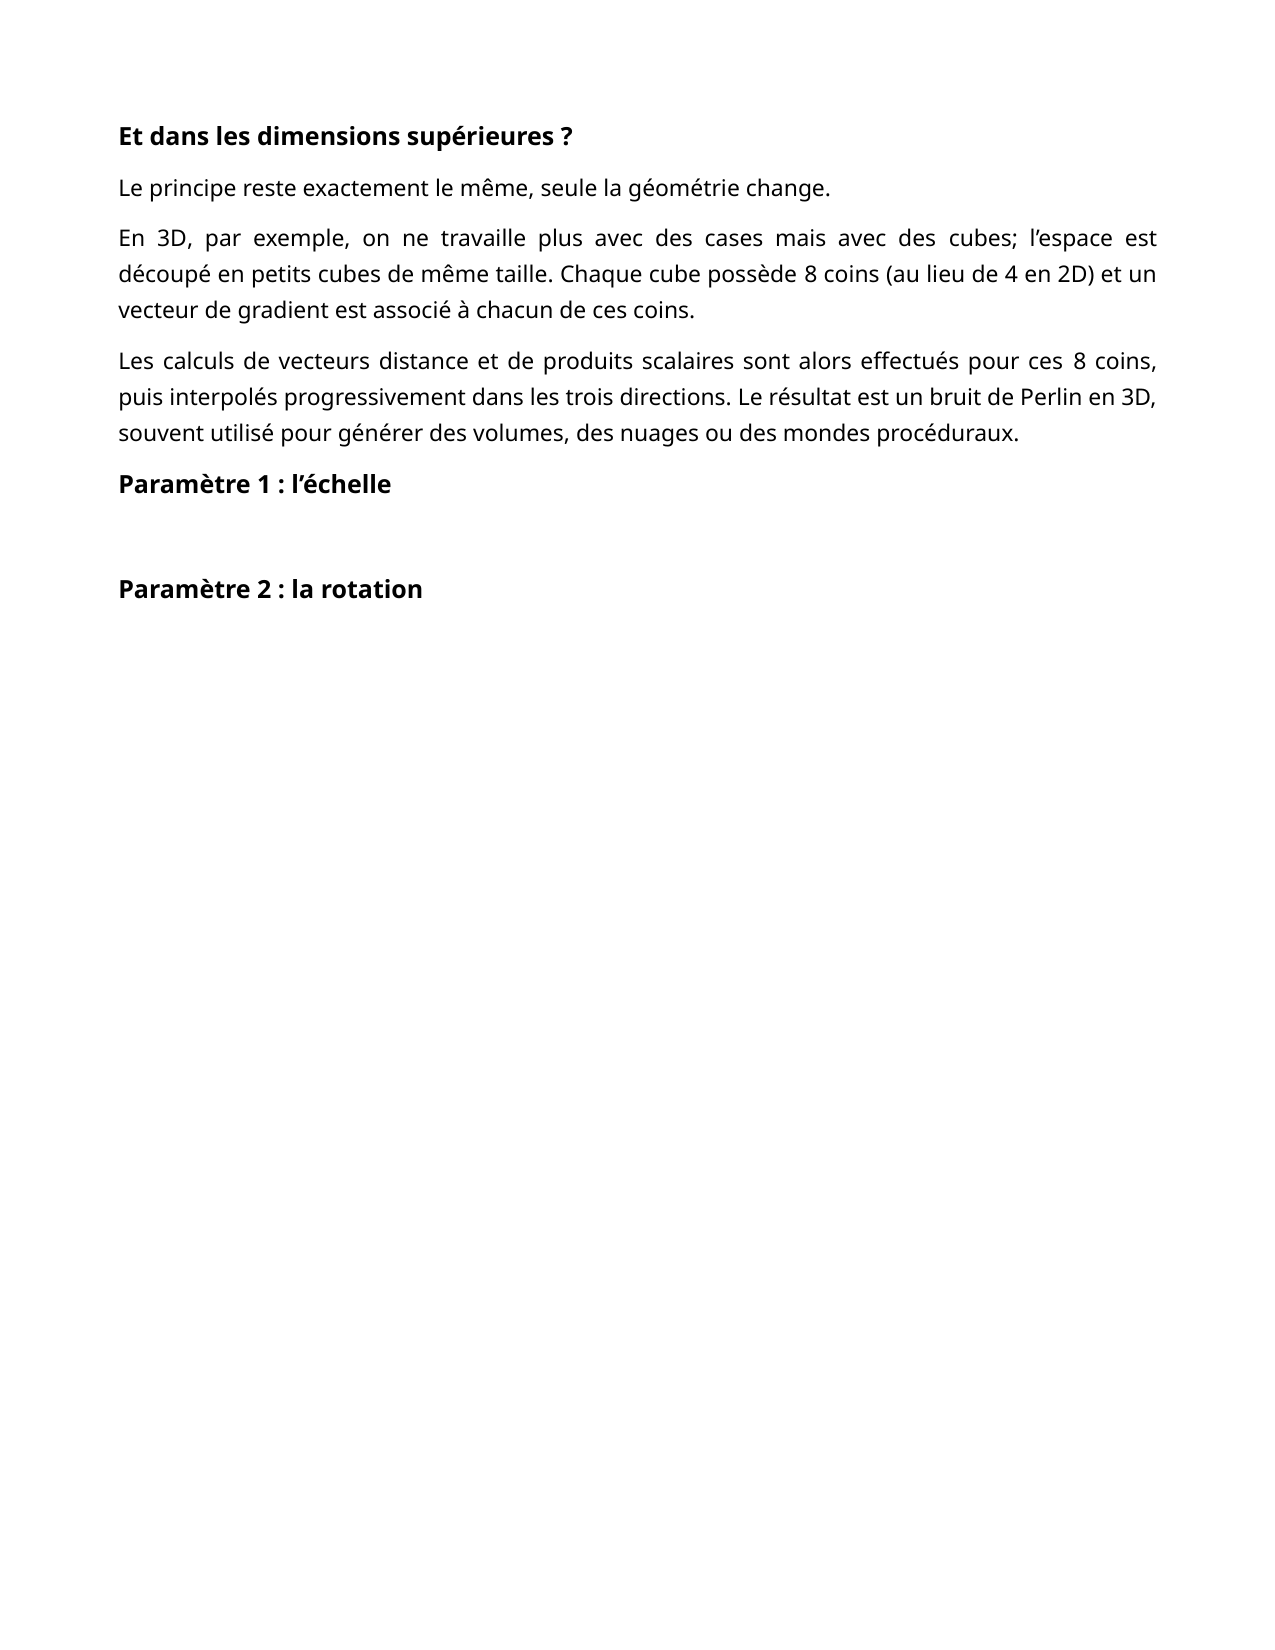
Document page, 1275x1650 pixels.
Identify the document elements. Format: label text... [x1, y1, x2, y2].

text Les calculs de vecteurs distance et de produits scalaires sont alors effectués pour ces 8 coins, puis interpolés progressivement dans les trois directions. Le résultat est un bruit de Perlin en 3D, souvent utilisé pour générer des volumes, des nuages ou des mondes procéduraux. [118, 345, 1157, 448]
text En 3D, par exemple, on ne travaille plus avec des cases mais avec des cubes; l’espace est découpé en petits cubes de même taille. Chaque cube possède 8 coins (au lieu de 4 en 2D) et un vecteur de gradient est associé à chacun de ces coins. [118, 222, 1157, 326]
text Le principe reste exactement le même, seule la géométrie change. [118, 172, 1157, 203]
subtitle Et dans les dimensions supérieures ? [118, 118, 1157, 152]
text Paramètre 2 : la rotation [118, 571, 1157, 606]
text Paramètre 1 : l’échelle [118, 467, 1157, 501]
